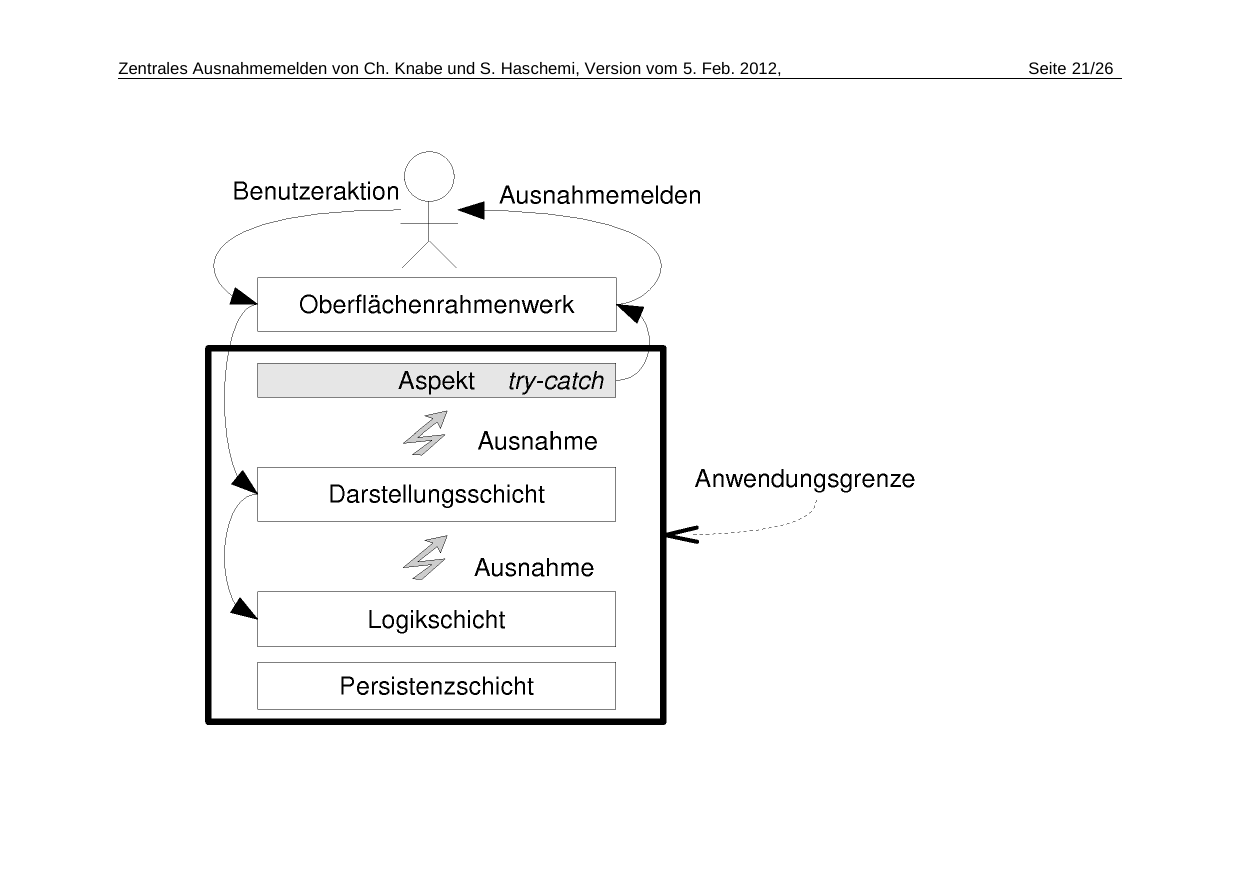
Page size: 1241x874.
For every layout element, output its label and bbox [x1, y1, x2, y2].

picture [174, 113, 929, 754]
